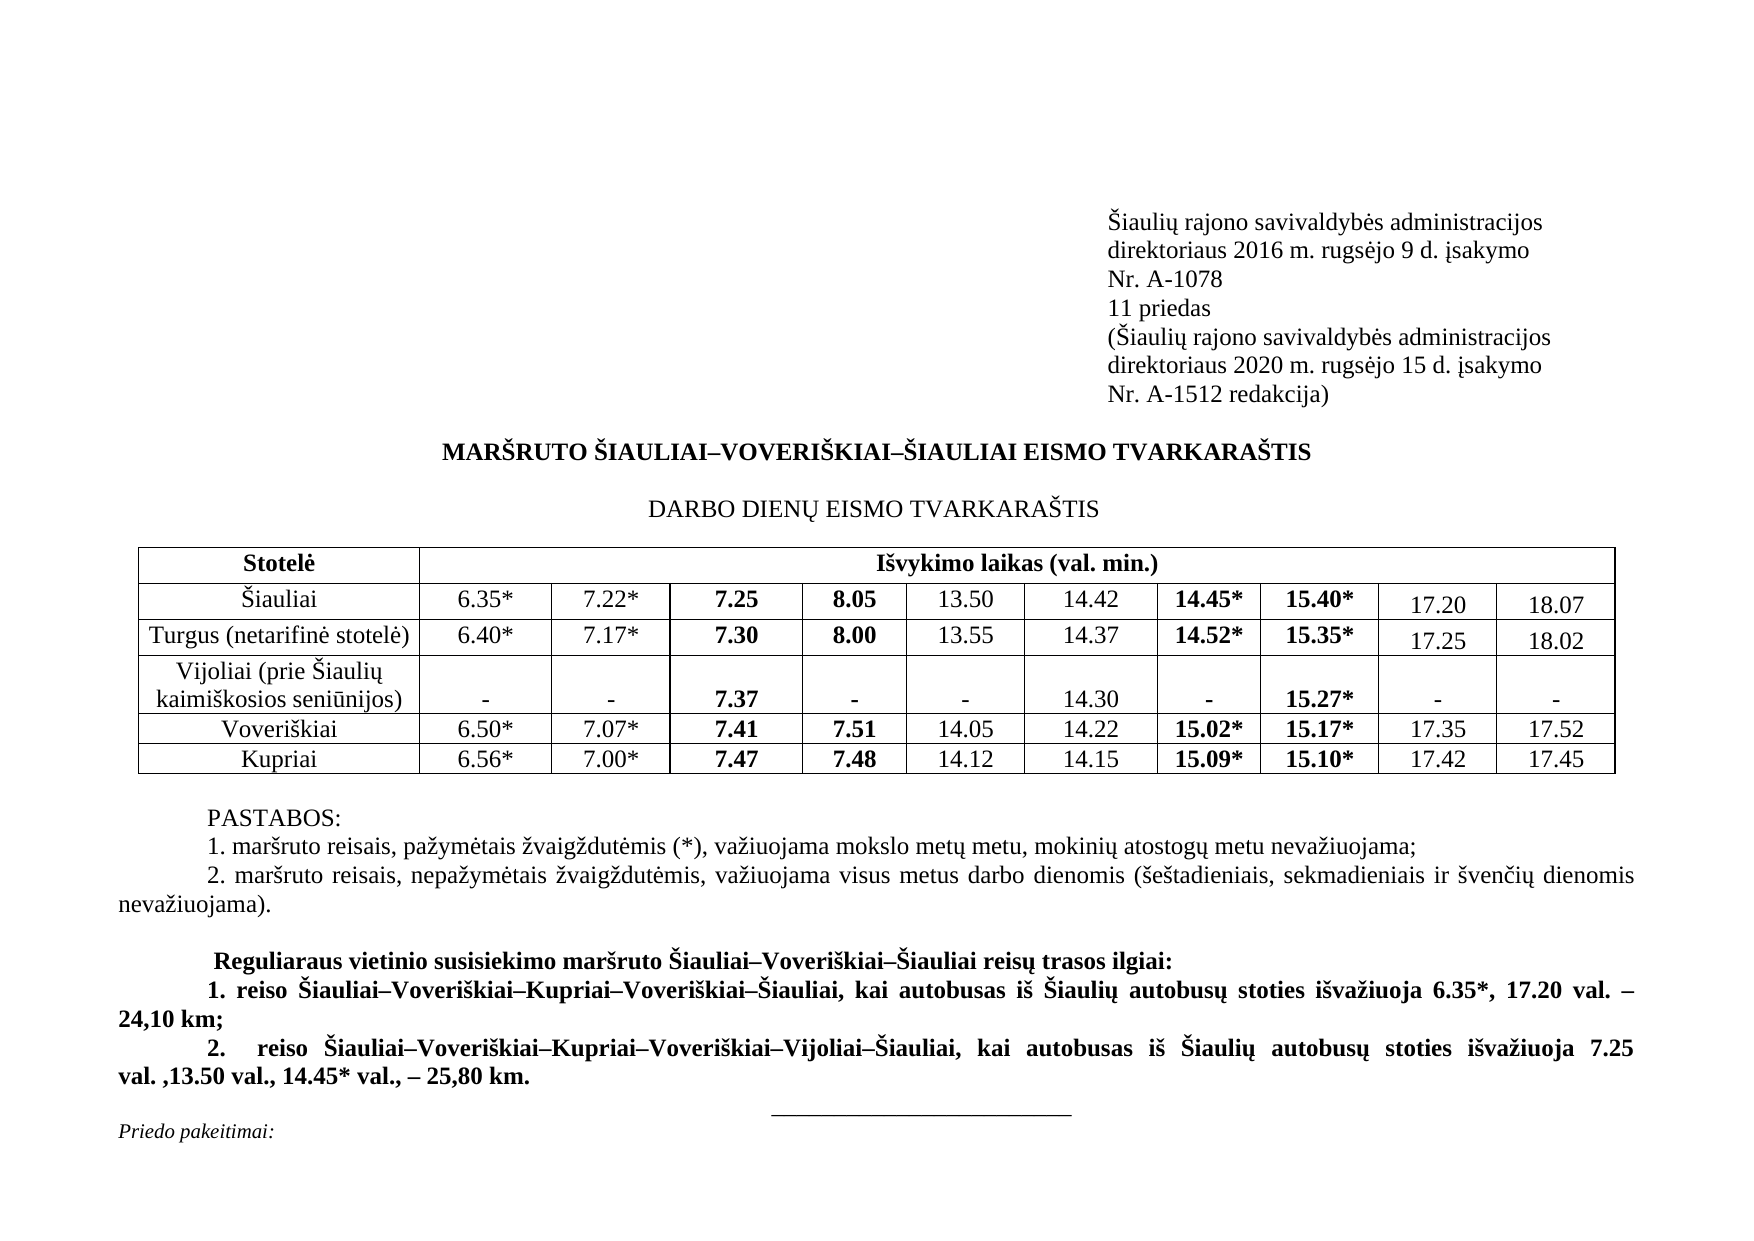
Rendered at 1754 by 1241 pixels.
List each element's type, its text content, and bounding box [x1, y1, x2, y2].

table_cell 18.07 [1497, 584, 1614, 619]
text direktoriaus 2020 m. rugsėjo 15 d. įsakymo [1107, 350, 1636, 379]
table_cell 7.47 [671, 744, 802, 773]
table_cell 7.07* [552, 714, 669, 743]
text 1. maršruto reisais, pažymėtais žvaigždutėmis (*), važiuojama mokslo metų metu, mokinių atostogų metu nevažiuojama; [118, 831, 1636, 860]
text MARŠRUTO ŠIAULIAI–VOVERIŠKIAI–ŠIAULIAI EISMO TVARKARAŠTIS [118, 437, 1636, 465]
table_cell 7.17* [552, 620, 669, 655]
table_cell 14.37 [1025, 620, 1157, 655]
text Nr. A-1512 redakcija) [1107, 379, 1636, 408]
table_cell Šiauliai [139, 584, 419, 619]
table_cell 14.22 [1025, 714, 1157, 743]
table_cell 17.20 [1379, 584, 1496, 619]
table_cell 7.48 [803, 744, 906, 773]
table_cell 15.40* [1261, 584, 1378, 619]
text ________________________ [118, 1090, 1636, 1119]
table_cell 14.45* [1158, 584, 1260, 619]
table_cell 17.45 [1497, 744, 1614, 773]
table_cell - [552, 656, 669, 713]
table_cell 6.40* [420, 620, 551, 655]
table_header Išvykimo laikas (val. min.) [420, 548, 1614, 583]
table_cell 15.35* [1261, 620, 1378, 655]
table_cell 17.42 [1379, 744, 1496, 773]
table_cell 7.37 [671, 656, 802, 713]
table_cell 7.41 [671, 714, 802, 743]
table_cell - [1158, 656, 1260, 713]
table_cell 6.35* [420, 584, 551, 619]
text DARBO DIENŲ EISMO TVARKARAŠTIS [118, 494, 1636, 523]
table_cell 6.50* [420, 714, 551, 743]
text direktoriaus 2016 m. rugsėjo 9 d. įsakymo [1107, 235, 1636, 264]
text 1. reiso Šiauliai–Voveriškiai–Kupriai–Voveriškiai–Šiauliai, kai autobusas iš Šiaulių autobusų stoties išvažiuoja 6.35*, 17.20 val. – 24,10 km; [118, 975, 1636, 1033]
table_header Stotelė [139, 548, 419, 583]
table_cell 7.00* [552, 744, 669, 773]
text 2. reiso Šiauliai–Voveriškiai–Kupriai–Voveriškiai–Vijoliai–Šiauliai, kai autobusas iš Šiaulių autobusų stoties išvažiuoja 7.25 val. ,13.50 val., 14.45* val., – 25,80 km. [118, 1033, 1636, 1090]
table_cell Turgus (netarifinė stotelė) [139, 620, 419, 655]
text Šiaulių rajono savivaldybės administracijos [1107, 207, 1636, 235]
table_cell 18.02 [1497, 620, 1614, 655]
table_cell - [1379, 656, 1496, 713]
table_cell 8.00 [803, 620, 906, 655]
table_cell 7.51 [803, 714, 906, 743]
text Nr. A-1078 [1107, 264, 1636, 293]
table_cell 17.52 [1497, 714, 1614, 743]
table_cell 14.05 [907, 714, 1024, 743]
table_cell 8.05 [803, 584, 906, 619]
table_cell 14.52* [1158, 620, 1260, 655]
table_cell 15.27* [1261, 656, 1378, 713]
text 11 priedas [1107, 293, 1636, 322]
table_cell 7.30 [671, 620, 802, 655]
text PASTABOS: [118, 803, 1636, 831]
table_cell 13.50 [907, 584, 1024, 619]
table_cell 15.02* [1158, 714, 1260, 743]
table_cell 7.25 [671, 584, 802, 619]
text Reguliaraus vietinio susisiekimo maršruto Šiauliai–Voveriškiai–Šiauliai reisų trasos ilgiai: [118, 946, 1636, 975]
table_cell Kupriai [139, 744, 419, 773]
table_cell - [1497, 656, 1614, 713]
table_cell - [803, 656, 906, 713]
table_cell 14.30 [1025, 656, 1157, 713]
table_cell 13.55 [907, 620, 1024, 655]
table_cell 14.12 [907, 744, 1024, 773]
table_cell 15.17* [1261, 714, 1378, 743]
table_cell 15.10* [1261, 744, 1378, 773]
table_cell - [907, 656, 1024, 713]
text (Šiaulių rajono savivaldybės administracijos [1107, 322, 1636, 350]
table_cell 15.09* [1158, 744, 1260, 773]
table_cell 17.25 [1379, 620, 1496, 655]
text Priedo pakeitimai: [118, 1119, 1636, 1143]
table_cell 14.42 [1025, 584, 1157, 619]
table_cell Voveriškiai [139, 714, 419, 743]
table_cell 14.15 [1025, 744, 1157, 773]
text 2. maršruto reisais, nepažymėtais žvaigždutėmis, važiuojama visus metus darbo dienomis (šeštadieniais, sekmadieniais ir švenčių dienomis nevažiuojama). [118, 860, 1636, 918]
table_cell Vijoliai (prie Šiaulių kaimiškosios seniūnijos) [139, 656, 419, 713]
table_cell 7.22* [552, 584, 669, 619]
table_cell 17.35 [1379, 714, 1496, 743]
table_cell - [420, 656, 551, 713]
table_cell 6.56* [420, 744, 551, 773]
